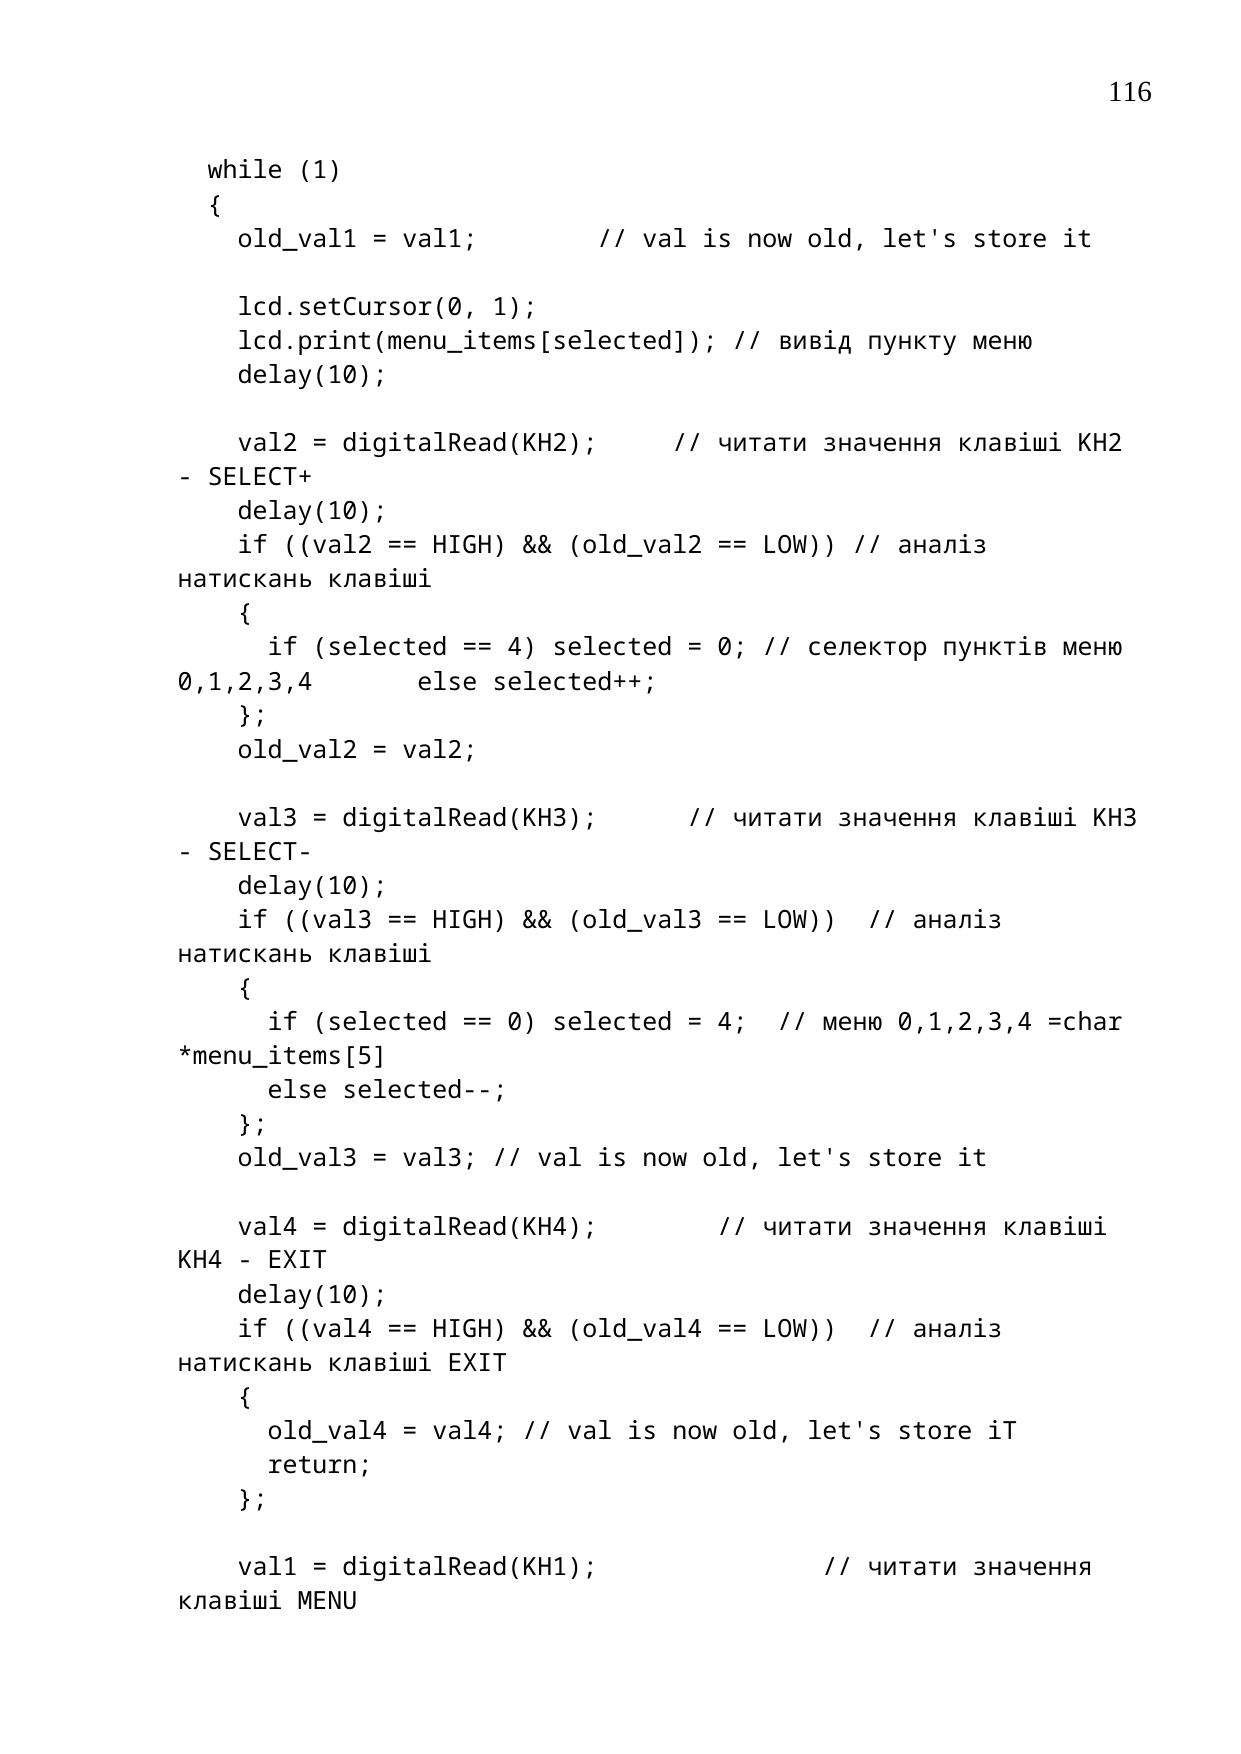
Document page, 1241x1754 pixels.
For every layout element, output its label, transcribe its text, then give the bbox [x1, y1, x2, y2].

text { [177, 186, 1152, 220]
text if ((val4 == HIGH) && (old_val4 == LOW)) // аналіз натискань клавіші EXIT [177, 1310, 1152, 1378]
text old_val3 = val3; // val is now old, let's store it [177, 1140, 1152, 1174]
text old_val2 = val2; [177, 731, 1152, 765]
text old_val1 = val1; // val is now old, let's store it [177, 220, 1152, 254]
text }; [177, 697, 1152, 731]
text delay(10); [177, 867, 1152, 902]
text old_val4 = val4; // val is now old, let's store iT [177, 1412, 1152, 1447]
text if (selected == 4) selected = 0; // cелектор пунктів меню 0,1,2,3,4 else selected++; [177, 629, 1152, 697]
text { [177, 595, 1152, 629]
text if ((val3 == HIGH) && (old_val3 == LOW)) // аналіз натискань клавіші [177, 902, 1152, 970]
text else selected--; [177, 1072, 1152, 1106]
text val3 = digitalRead(KH3); // читати значення клавіші KH3 - SELECT- [177, 799, 1152, 867]
text if (selected == 0) selected = 4; // меню 0,1,2,3,4 =char *menu_items[5] [177, 1004, 1152, 1072]
text delay(10); [177, 1276, 1152, 1310]
text val4 = digitalRead(KH4); // читати значення клавіші KH4 - EXIT [177, 1208, 1152, 1276]
text }; [177, 1106, 1152, 1140]
text delay(10); [177, 357, 1152, 391]
text { [177, 1378, 1152, 1412]
text val2 = digitalRead(KH2); // читати значення клавіші KH2 - SELECT+ [177, 425, 1152, 493]
text lcd.setCursor(0, 1); [177, 288, 1152, 322]
text delay(10); [177, 493, 1152, 527]
text while (1) [177, 152, 1152, 186]
text { [177, 970, 1152, 1004]
text if ((val2 == HIGH) && (old_val2 == LOW)) // аналіз натискань клавіші [177, 527, 1152, 595]
text val1 = digitalRead(KH1); // читати значення клавіші MENU [177, 1549, 1152, 1617]
text }; [177, 1481, 1152, 1515]
text lcd.print(menu_items[selected]); // вивід пункту меню [177, 322, 1152, 357]
text return; [177, 1447, 1152, 1481]
